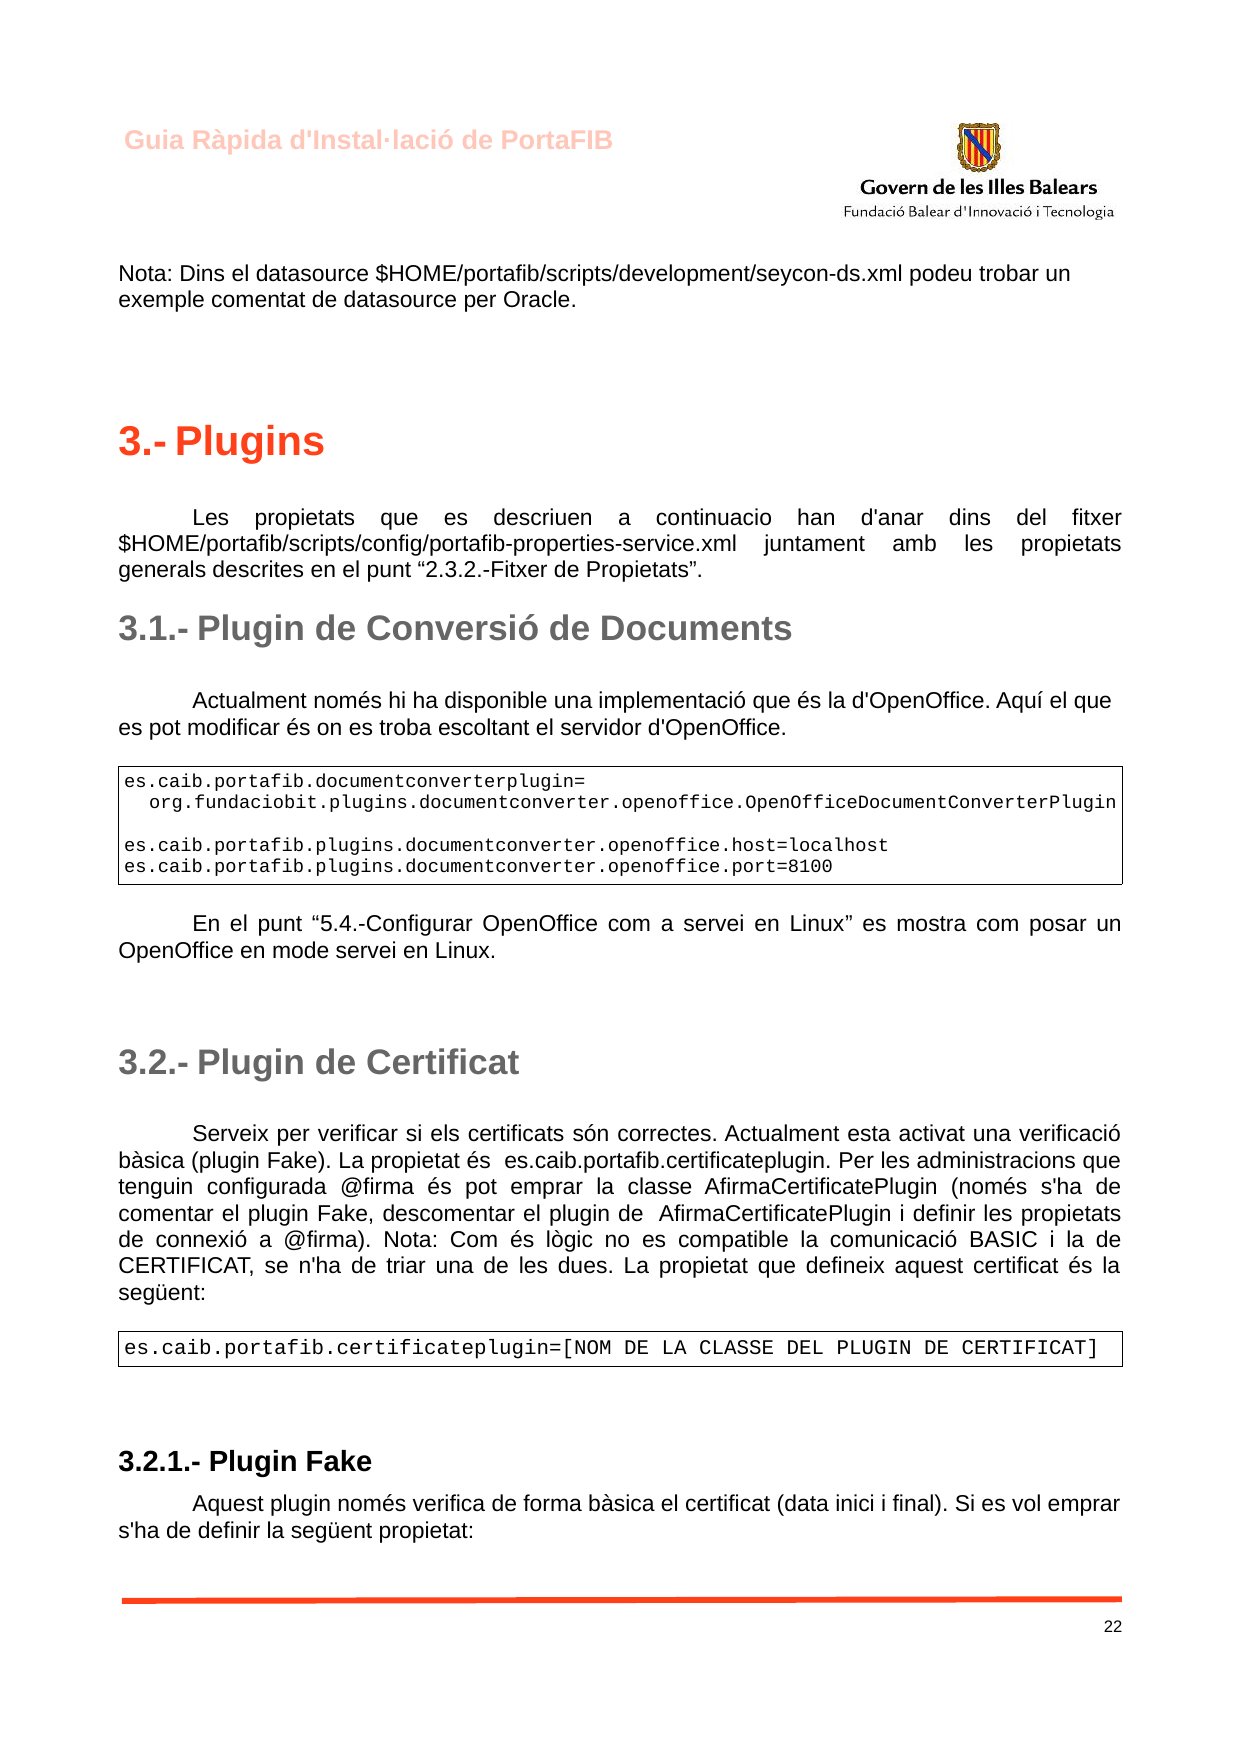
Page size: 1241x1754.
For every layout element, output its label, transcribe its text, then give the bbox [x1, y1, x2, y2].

subtitle Plugin Fake [118, 1444, 1122, 1478]
text En el punt “5.4.-Configurar OpenOffice com a servei en Linux” es mostra com posar un OpenOffice en mode servei en Linux. [118, 910, 1122, 963]
table_header es.caib.portafib.certificateplugin=[NOM DE LA CLASSE DEL PLUGIN DE CERTIFICAT] [119, 1332, 1122, 1366]
text Serveix per verificar si els certificats són correctes. Actualment esta activat una verificació bàsica (plugin Fake). La propietat és es.caib.portafib.certificateplugin. Per les administracions que tenguin configurada @firma és pot emprar la classe AfirmaCertificatePlugin (només s'ha de comentar el plugin Fake, descomentar el plugin de AfirmaCertificatePlugin i definir les propietats de connexió a @firma). Nota: Com és lògic no es compatible la comunicació BASIC i la de CERTIFICAT, se n'ha de triar una de les dues. La propietat que defineix aquest certificat és la següent: [118, 1120, 1122, 1305]
subtitle Plugins [118, 417, 1122, 464]
subtitle Plugin de Certificat [118, 1041, 1122, 1082]
picture [840, 123, 1117, 220]
text Actualment només hi ha disponible una implementació que és la d'OpenOffice. Aquí el que es pot modificar és on es troba escoltant el servidor d'OpenOffice. [118, 687, 1122, 740]
text Les propietats que es descriuen a continuacio han d'anar dins del fitxer $HOME/portafib/scripts/config/portafib-properties-service.xml juntament amb les propietats generals descrites en el punt “2.3.2.-Fitxer de Propietats”. [118, 503, 1122, 582]
text Aquest plugin només verifica de forma bàsica el certificat (data inici i final). Si es vol emprar s'ha de definir la següent propietat: [118, 1490, 1122, 1543]
subtitle Plugin de Conversió de Documents [118, 607, 1122, 648]
table_header es.caib.portafib.documentconverterplugin= org.fundaciobit.plugins.documentconverter.openoffice.OpenOfficeDocumentConverterPlugin es.caib.portafib.plugins.documentconverter.openoffice.host=localhost es.caib.portafib.plugins.documentconverter.openoffice.port=8100 [119, 767, 1122, 884]
text Nota: Dins el datasource $HOME/portafib/scripts/development/seycon-ds.xml podeu trobar un exemple comentat de datasource per Oracle. [118, 260, 1122, 313]
